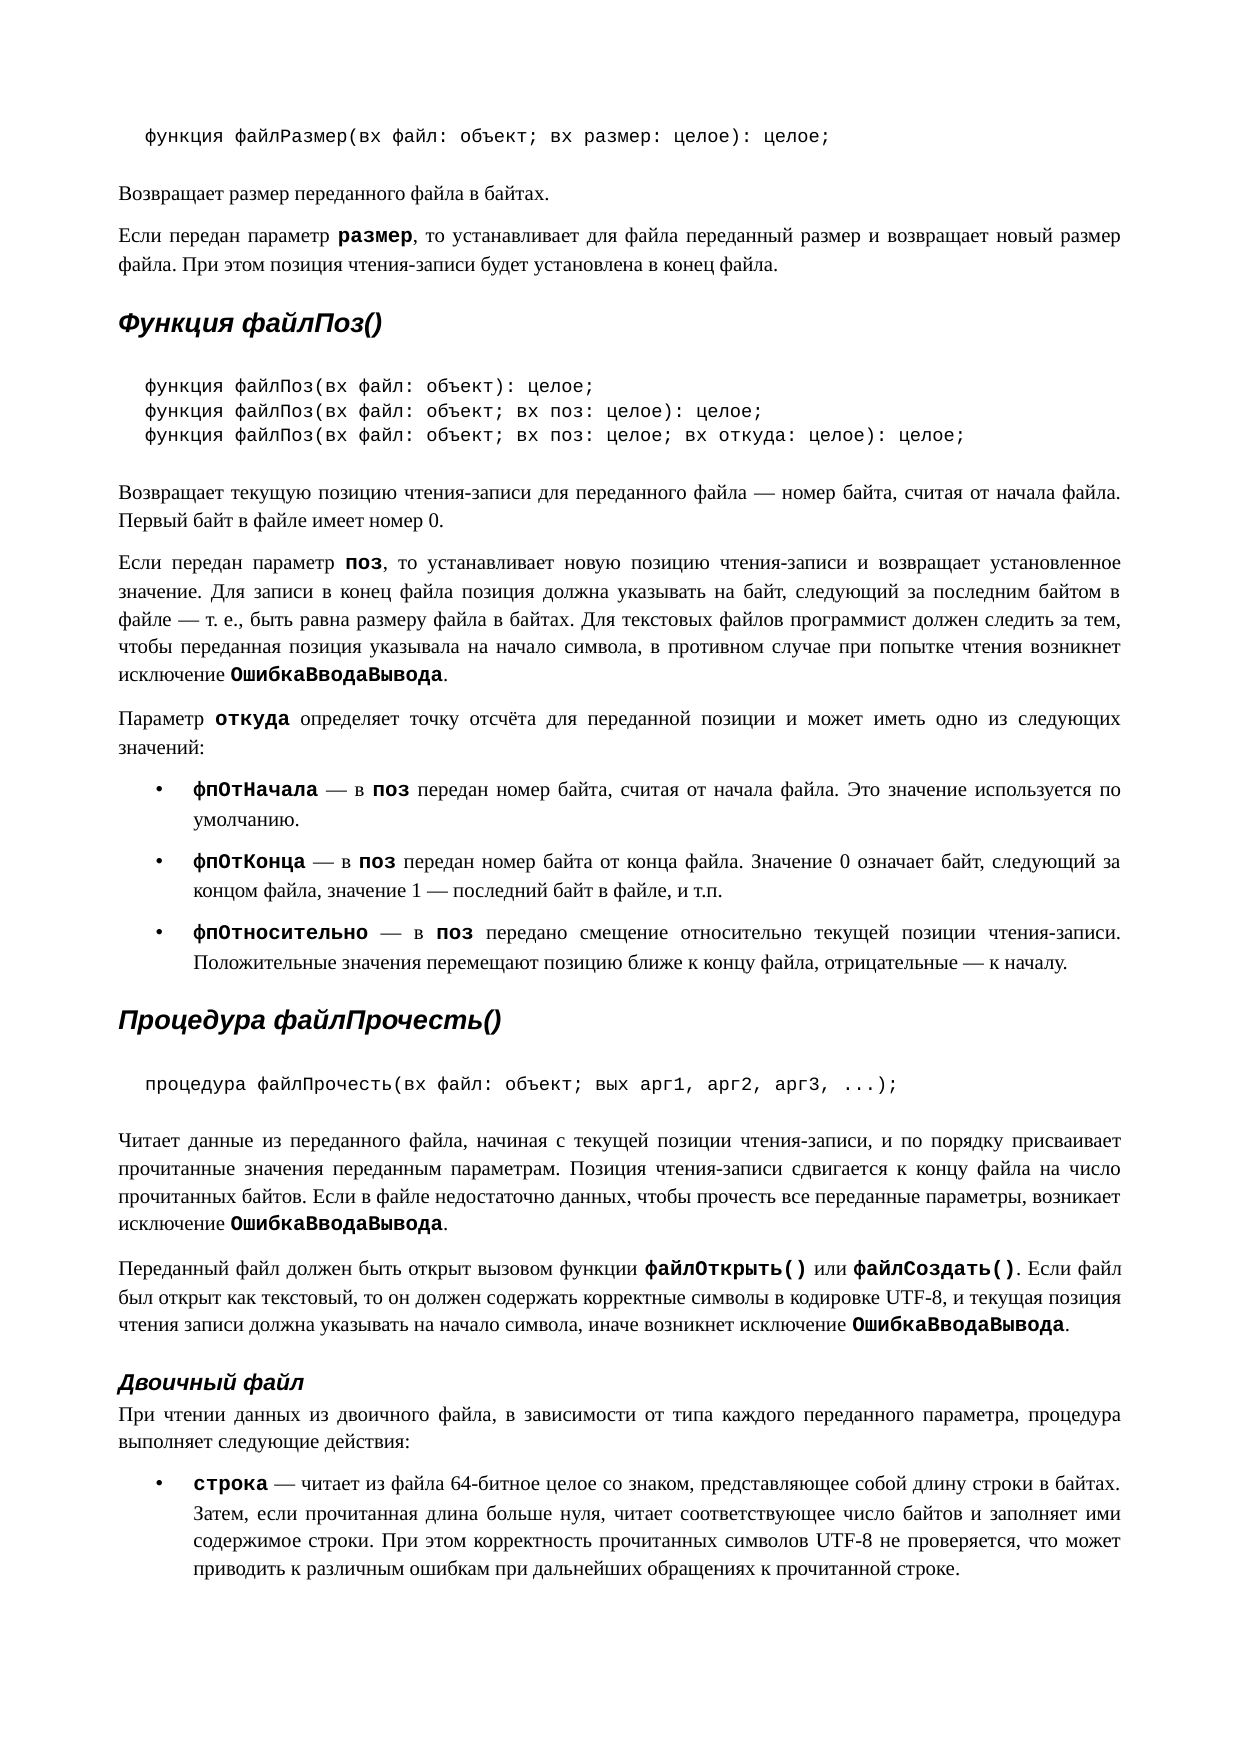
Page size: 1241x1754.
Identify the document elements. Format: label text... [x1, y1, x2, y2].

list фпОтНачала — в поз передан номер байта, считая от начала файла. Это значение используется по умолчанию. [156, 777, 1122, 831]
text Переданный файл должен быть открыт вызовом функции файлОткрыть() или файлСоздать(). Если файл был открыт как текстовый, то он должен содержать корректные символы в кодировке UTF-8, и текущая позиция чтения записи должна указывать на начало символа, иначе возникнет исключение ОшибкаВводаВывода. [118, 1255, 1122, 1338]
text функция файлПоз(вх файл: объект; вх поз: целое): целое; [136, 393, 1104, 417]
text Возвращает текущую позицию чтения-записи для переданного файла — номер байта, считая от начала файла. Первый байт в файле имеет номер 0. [118, 480, 1122, 532]
text Параметр откуда определяет точку отсчёта для переданной позиции и может иметь одно из следующих значений: [118, 706, 1122, 759]
list фпОтКонца — в поз передан номер байта от конца файла. Значение 0 означает байт, следующий за концом файла, значение 1 — последний байт в файле, и т.п. [156, 849, 1122, 902]
text Читает данные из переданного файла, начиная с текущей позиции чтения-записи, и по порядку присваивает прочитанные значения переданным параметрам. Позиция чтения-записи сдвигается к концу файла на число прочитанных байтов. Если в файле недостаточно данных, чтобы прочесть все переданные параметры, возникает исключение ОшибкаВводаВывода. [118, 1128, 1122, 1237]
text функция файлПоз(вх файл: объект; вх поз: целое; вх откуда: целое): целое; [136, 417, 1104, 456]
subtitle Процедура файлПрочесть() [118, 1004, 1122, 1036]
text Если передан параметр поз, то устанавливает новую позицию чтения-записи и возвращает установленное значение. Для записи в конец файла позиция должна указывать на байт, следующий за последним байтом в файле — т. е., быть равна размеру файла в байтах. Для текстовых файлов программист должен следить за тем, чтобы переданная позиция указывала на начало символа, в противном случае при попытке чтения возникнет исключение ОшибкаВводаВывода. [118, 550, 1122, 687]
subtitle Двоичный файл [118, 1369, 1122, 1395]
text процедура файлПрочесть(вх файл: объект; вых арг1, арг2, арг3, ...); [136, 1066, 1104, 1105]
text При чтении данных из двоичного файла, в зависимости от типа каждого переданного параметра, процедура выполняет следующие действия: [118, 1402, 1122, 1453]
text Если передан параметр размер, то устанавливает для файла переданный размер и возвращает новый размер файла. При этом позиция чтения-записи будет установлена в конец файла. [118, 223, 1122, 276]
text Возвращает размер переданного файла в байтах. [118, 181, 1122, 205]
list строка — читает из файла 64-битное целое со знаком, представляющее собой длину строки в байтах. Затем, если прочитанная длина больше нуля, читает соответствующее число байтов и заполняет ими содержимое строки. При этом корректность прочитанных символов UTF-8 не проверяется, что может приводить к различным ошибкам при дальнейших обращениях к прочитанной строке. [156, 1471, 1122, 1580]
list фпОтносительно — в поз передано смещение относительно текущей позиции чтения-записи. Положительные значения перемещают позицию ближе к концу файла, отрицательные — к началу. [156, 920, 1122, 974]
text функция файлПоз(вх файл: объект): целое; [136, 368, 1104, 393]
text функция файлРазмер(вх файл: объект; вх размер: целое): целое; [136, 118, 1104, 157]
subtitle Функция файлПоз() [118, 307, 1122, 338]
